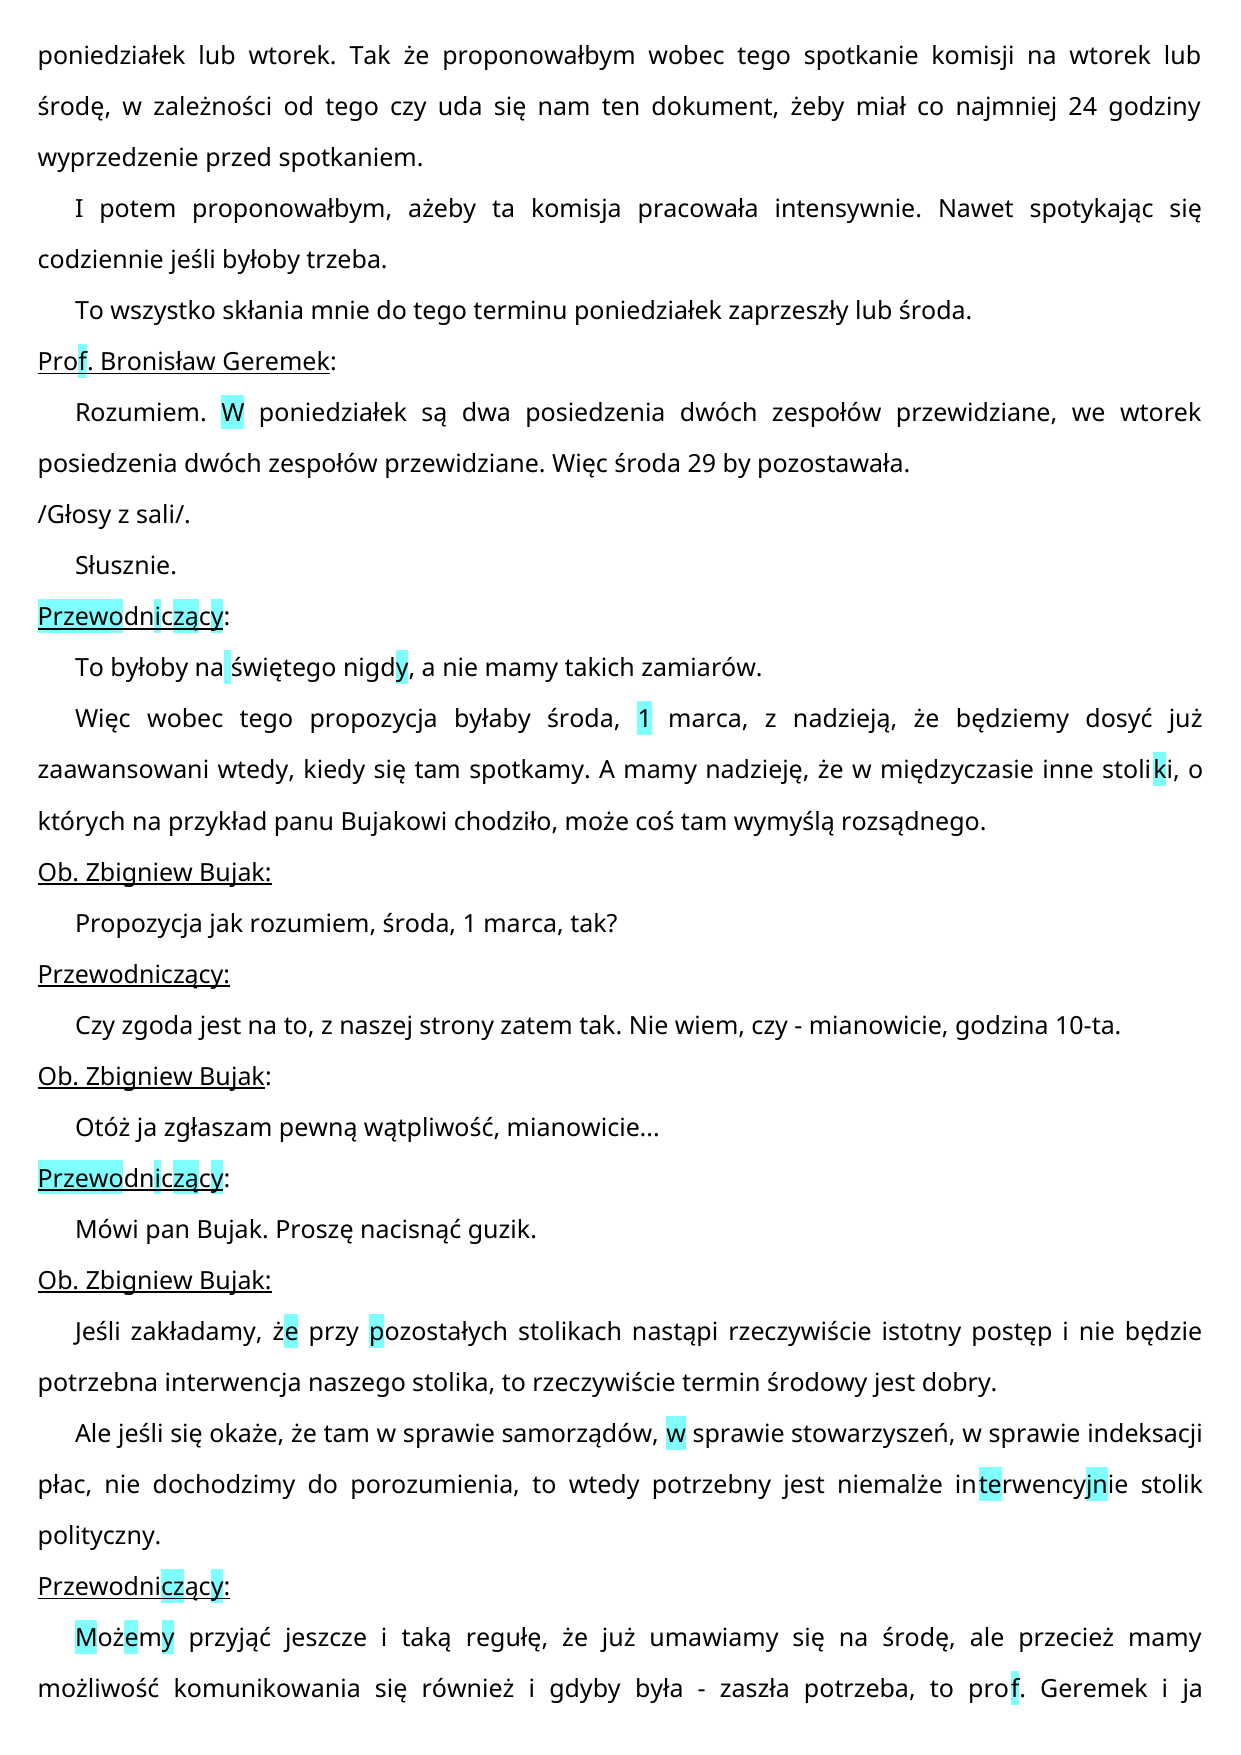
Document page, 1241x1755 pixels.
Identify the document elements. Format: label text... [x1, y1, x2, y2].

text To wszystko skłania mnie do tego terminu poniedziałek zaprzeszły lub środa. [37, 293, 1203, 327]
text Jeśli zakładamy, że przy pozostałych stolikach nastąpi rzeczywiście istotny postęp i nie będzie potrzebna interwencja naszego stolika, to rzeczywiście termin środowy jest dobry. [37, 1313, 1203, 1399]
text Przewodniczący: [37, 956, 1203, 990]
text Otóż ja zgłaszam pewną wątpliwość, mianowicie... [37, 1109, 1203, 1143]
text Prof. Bronisław Geremek: [37, 344, 1203, 378]
text Przewodniczący: [37, 1569, 1203, 1603]
text Mówi pan Bujak. Proszę nacisnąć guzik. [37, 1211, 1203, 1246]
text Ale jeśli się okaże, że tam w sprawie samorządów, w sprawie stowarzyszeń, w sprawie indeksacji płac, nie dochodzimy do porozumienia, to wtedy potrzebny jest niemalże interwencyjnie stolik polityczny. [37, 1416, 1203, 1552]
text Czy zgoda jest na to, z naszej strony zatem tak. Nie wiem, czy - mianowicie, godzina 10-ta. [37, 1007, 1203, 1041]
text To byłoby na świętego nigdy, a nie mamy takich zamiarów. [37, 650, 1203, 684]
text I potem proponowałbym, ażeby ta komisja pracowała intensywnie. Nawet spotykając się codziennie jeśli byłoby trzeba. [37, 191, 1203, 276]
text Przewodniczący: [37, 1160, 1203, 1194]
text Możemy przyjąć jeszcze i taką regułę, że już umawiamy się na środę, ale przecież mamy możliwość komunikowania się również i gdyby była - zaszła potrzeba, to prof. Geremek i ja [37, 1620, 1203, 1705]
text Ob. Zbigniew Bujak: [37, 1058, 1203, 1092]
text Propozycja jak rozumiem, środa, 1 marca, tak? [37, 905, 1203, 939]
text Ob. Zbigniew Bujak: [37, 1262, 1203, 1297]
text Ob. Zbigniew Bujak: [37, 854, 1203, 888]
text Rozumiem. W poniedziałek są dwa posiedzenia dwóch zespołów przewidziane, we wtorek posiedzenia dwóch zespołów przewidziane. Więc środa 29 by pozostawała. [37, 395, 1203, 480]
text Więc wobec tego propozycja byłaby środa, 1 marca, z nadzieją, że będziemy dosyć już zaawansowani wtedy, kiedy się tam spotkamy. A mamy nadzieję, że w międzyczasie inne stoliki, o których na przykład panu Bujakowi chodziło, może coś tam wymyślą rozsądnego. [37, 701, 1203, 837]
text Przewodniczący: [37, 599, 1203, 633]
text Słusznie. [37, 548, 1203, 582]
text poniedziałek lub wtorek. Tak że proponowałbym wobec tego spotkanie komisji na wtorek lub środę, w zależności od tego czy uda się nam ten dokument, żeby miał co najmniej 24 godziny wyprzedzenie przed spotkaniem. [37, 37, 1203, 174]
text /Głosy z sali/. [37, 497, 1203, 531]
